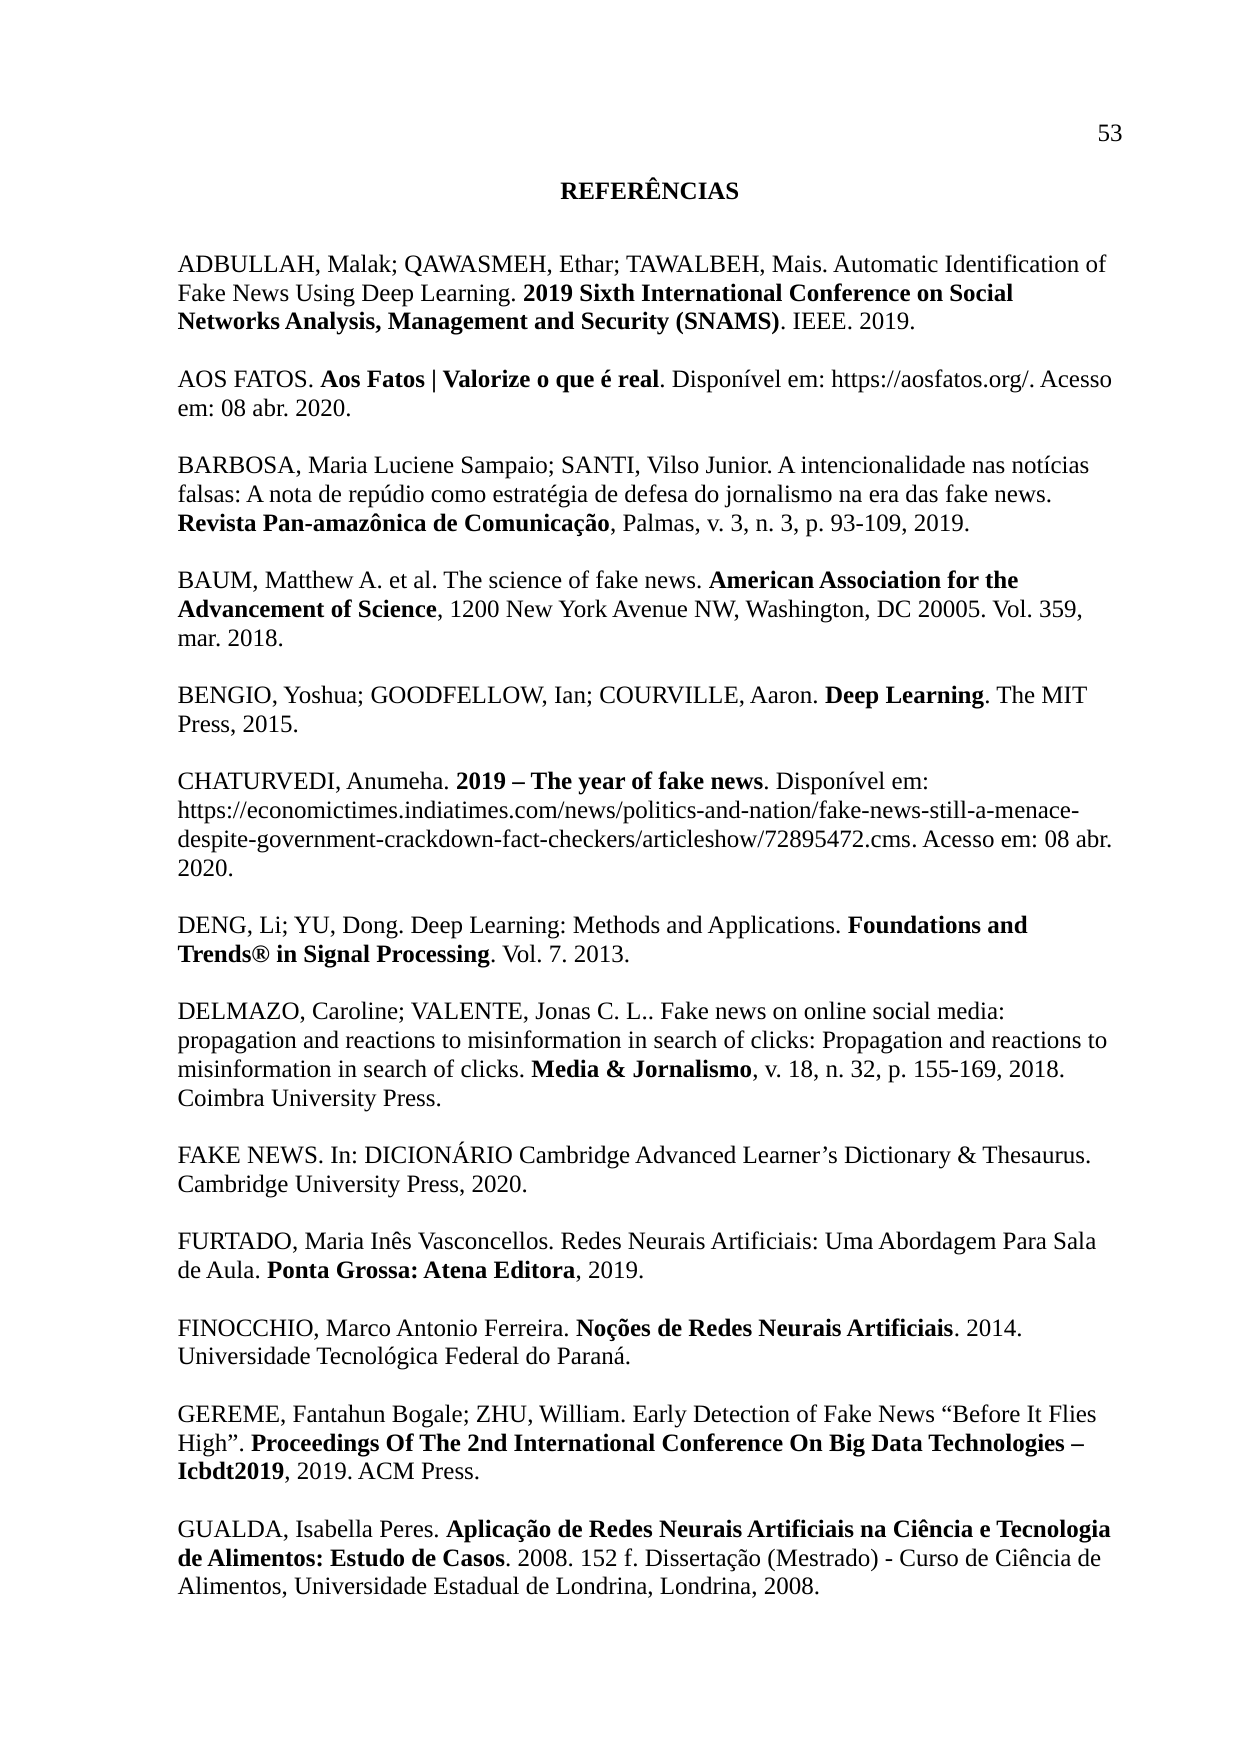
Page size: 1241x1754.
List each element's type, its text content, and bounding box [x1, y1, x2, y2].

subtitle REFERÊNCIAS [177, 176, 1122, 205]
text CHATURVEDI, Anumeha. 2019 – The year of fake news. Disponível em: https://economictimes.indiatimes.com/news/politics-and-nation/fake-news-still-a-menace-despite-government-crackdown-fact-checkers/articleshow/72895472.cms. Acesso em: 08 abr. 2020. [177, 766, 1122, 881]
text BAUM, Matthew A. et al. The science of fake news. American Association for the Advancement of Science, 1200 New York Avenue NW, Washington, DC 20005. Vol. 359, mar. 2018. [177, 565, 1122, 651]
text FINOCCHIO, Marco Antonio Ferreira. Noções de Redes Neurais Artificiais. 2014. Universidade Tecnológica Federal do Paraná. [177, 1313, 1122, 1370]
text AOS FATOS. Aos Fatos | Valorize o que é real. Disponível em: https://aosfatos.org/. Acesso em: 08 abr. 2020. [177, 364, 1122, 421]
text BENGIO, Yoshua; GOODFELLOW, Ian; COURVILLE, Aaron. Deep Learning. The MIT Press, 2015. [177, 680, 1122, 738]
text FAKE NEWS. In: DICIONÁRIO Cambridge Advanced Learner’s Dictionary & Thesaurus. Cambridge University Press, 2020. [177, 1140, 1122, 1198]
text DELMAZO, Caroline; VALENTE, Jonas C. L.. Fake news on online social media: propagation and reactions to misinformation in search of clicks: Propagation and reactions to misinformation in search of clicks. Media & Jornalismo, v. 18, n. 32, p. 155-169, 2018. Coimbra University Press. [177, 996, 1122, 1111]
text FURTADO, Maria Inês Vasconcellos. Redes Neurais Artificiais: Uma Abordagem Para Sala de Aula. Ponta Grossa: Atena Editora, 2019. [177, 1226, 1122, 1284]
text GUALDA, Isabella Peres. Aplicação de Redes Neurais Artificiais na Ciência e Tecnologia de Alimentos: Estudo de Casos. 2008. 152 f. Dissertação (Mestrado) - Curso de Ciência de Alimentos, Universidade Estadual de Londrina, Londrina, 2008. [177, 1514, 1122, 1600]
text ADBULLAH, Malak; QAWASMEH, Ethar; TAWALBEH, Mais. Automatic Identification of Fake News Using Deep Learning. 2019 Sixth International Conference on Social Networks Analysis, Management and Security (SNAMS). IEEE. 2019. [177, 249, 1122, 335]
text BARBOSA, Maria Luciene Sampaio; SANTI, Vilso Junior. A intencionalidade nas notícias falsas: A nota de repúdio como estratégia de defesa do jornalismo na era das fake news. Revista Pan-amazônica de Comunicação, Palmas, v. 3, n. 3, p. 93-109, 2019. [177, 450, 1122, 536]
text DENG, Li; YU, Dong. Deep Learning: Methods and Applications. Foundations and Trends® in Signal Processing. Vol. 7. 2013. [177, 910, 1122, 968]
text GEREME, Fantahun Bogale; ZHU, William. Early Detection of Fake News “Before It Flies High”. Proceedings Of The 2nd International Conference On Big Data Technologies – Icbdt2019, 2019. ACM Press. [177, 1399, 1122, 1485]
